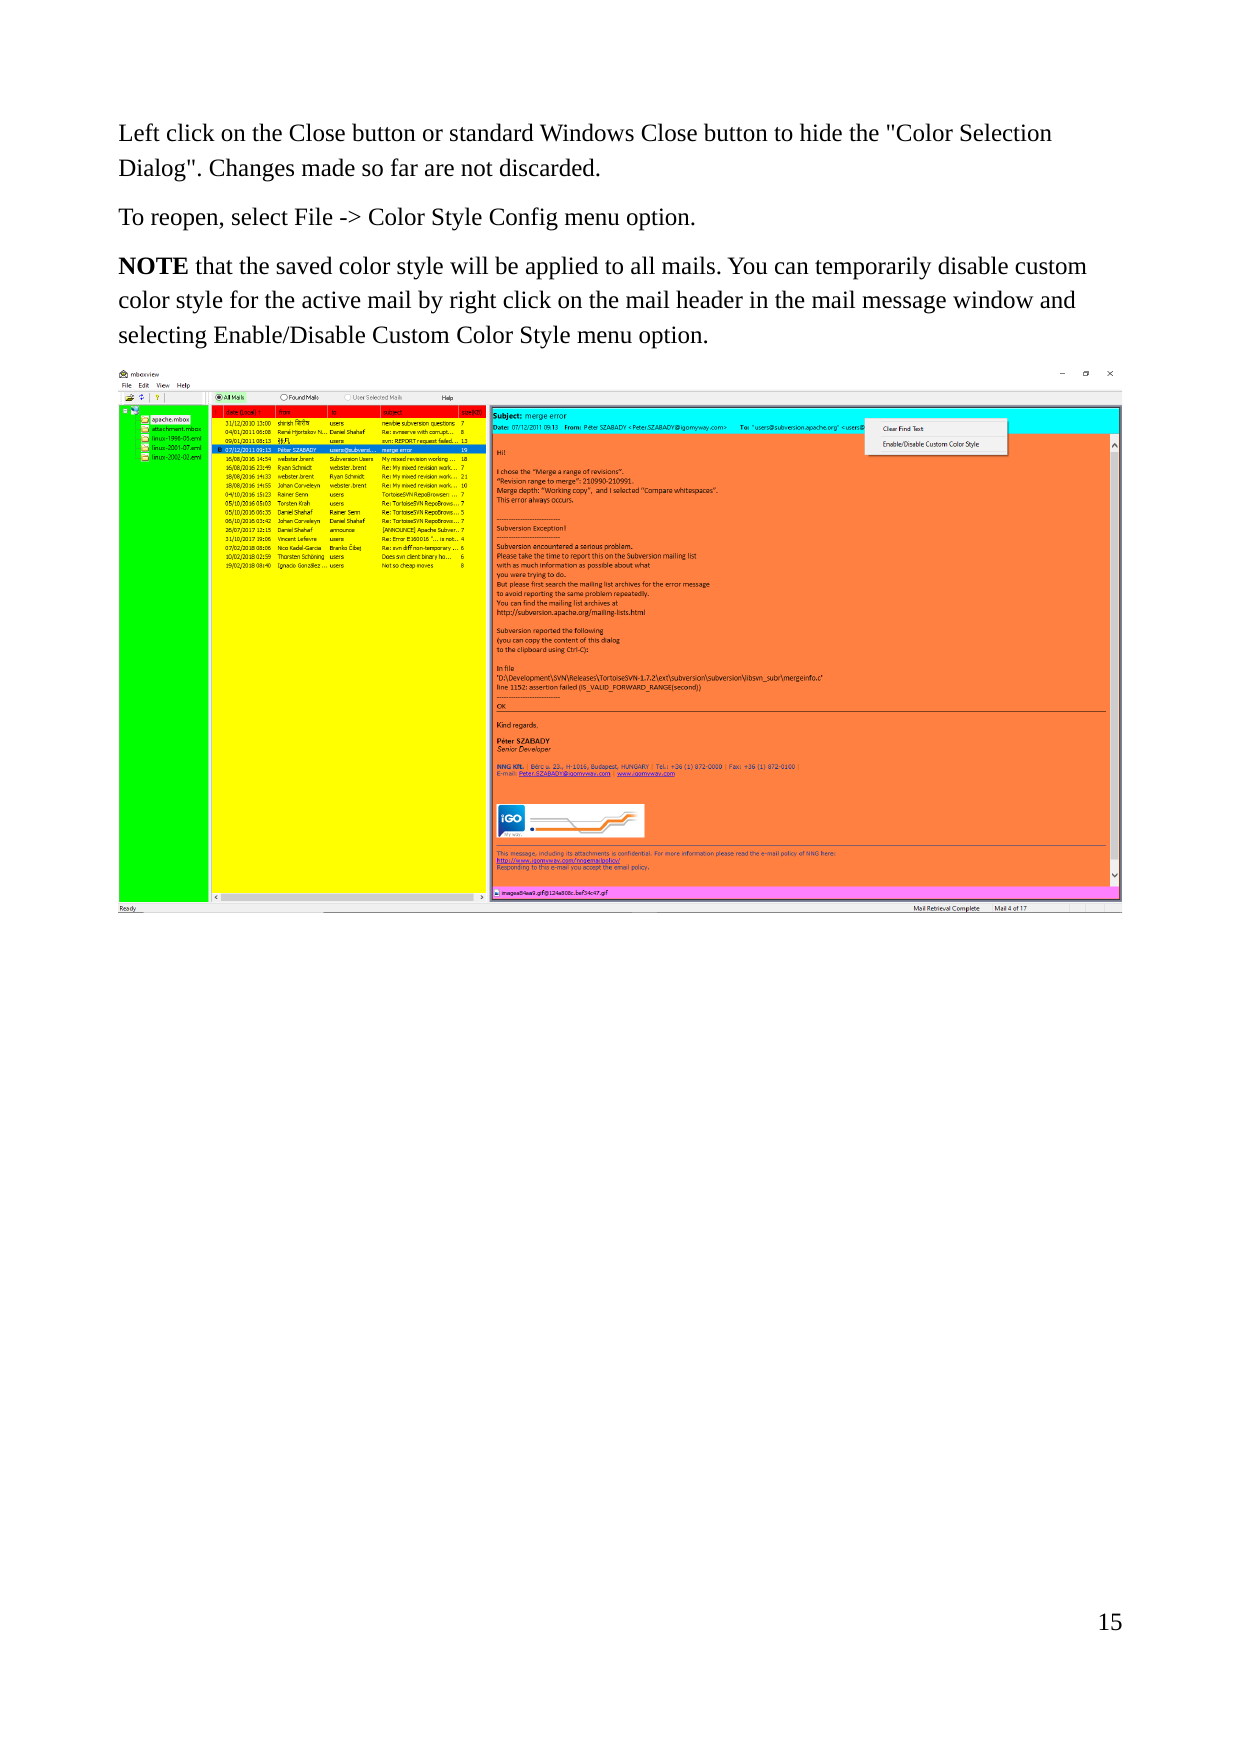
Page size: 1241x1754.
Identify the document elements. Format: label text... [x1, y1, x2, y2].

text NOTE that the saved color style will be applied to all mails. You can temporarily disable custom color style for the active mail by right click on the mail header in the mail message window and selecting Enable/Disable Custom Color Style menu option. [118, 251, 1122, 348]
text Left click on the Close button or standard Windows Close button to hide the "Color Selection Dialog". Changes made so far are not discarded. [118, 118, 1122, 181]
text To reopen, select File -> Color Style Config menu option. [118, 202, 1122, 230]
picture [118, 368, 1123, 913]
